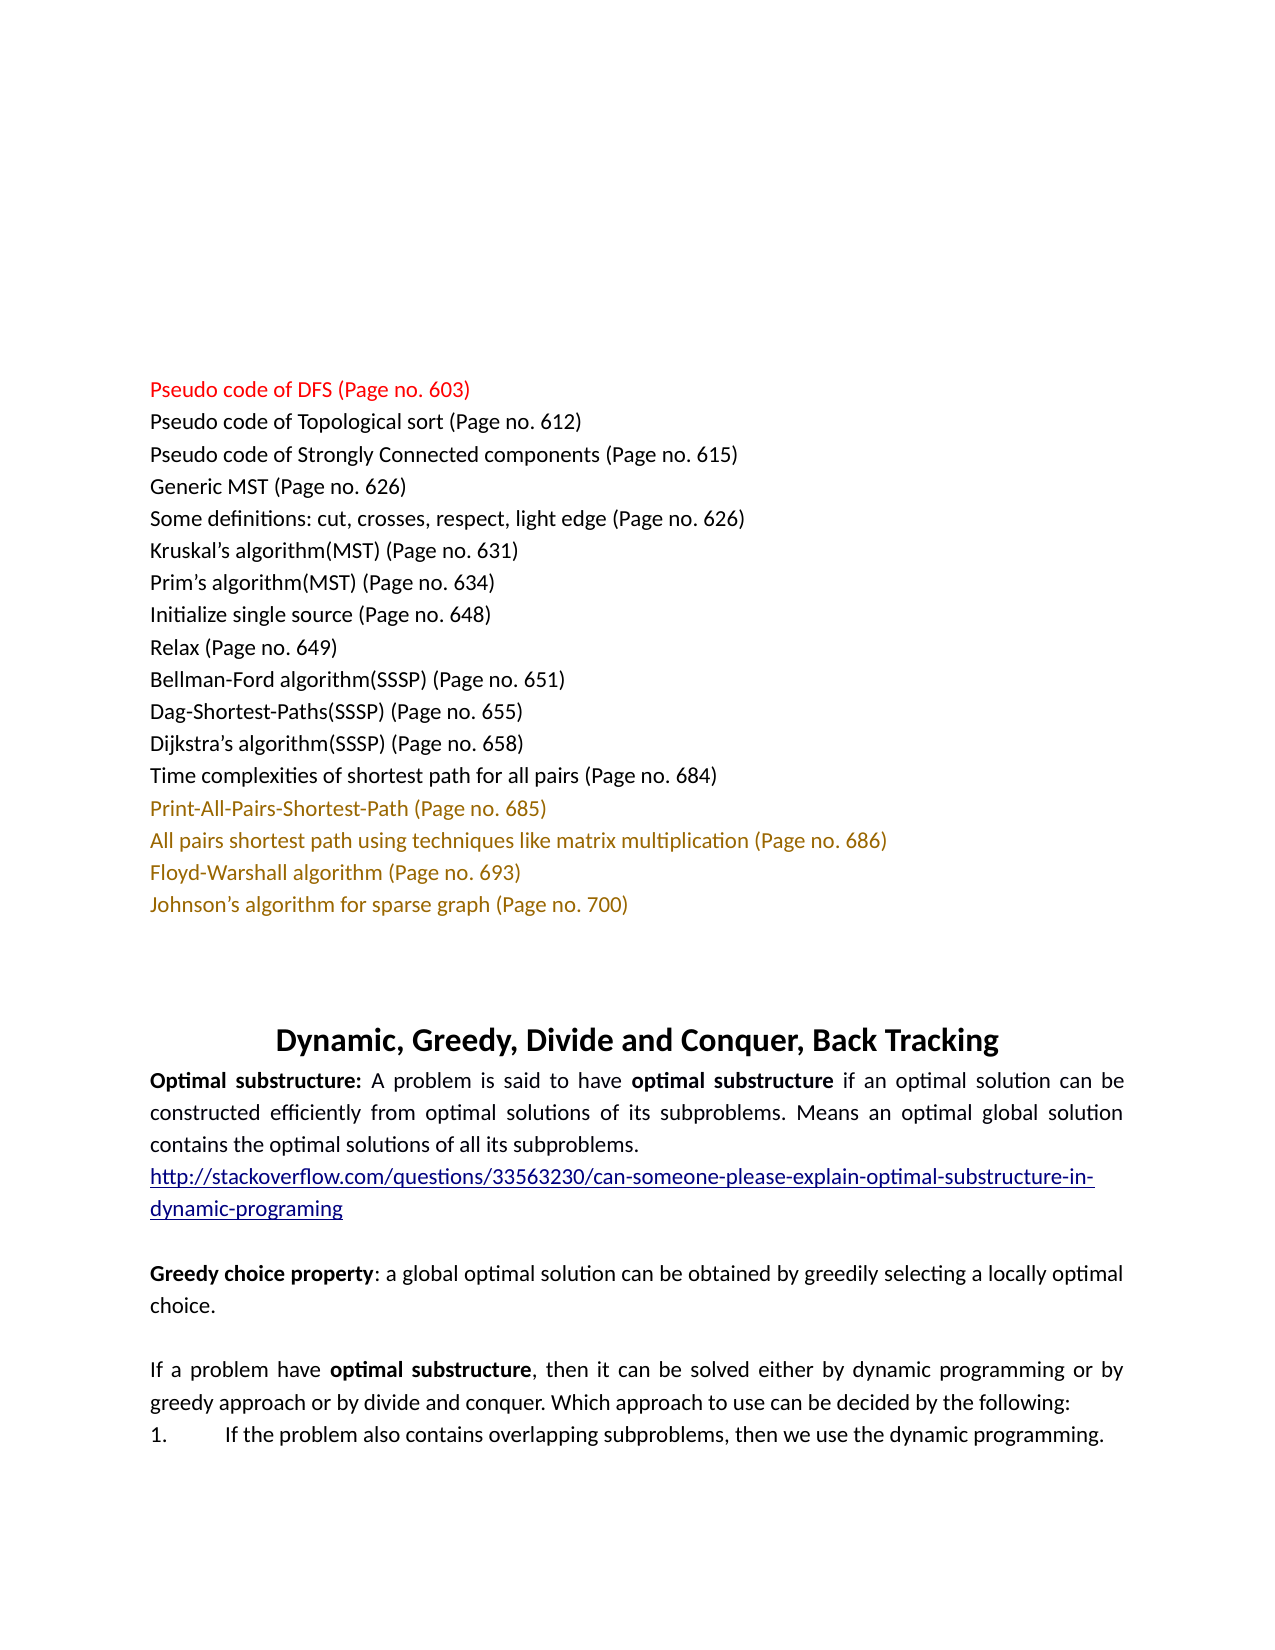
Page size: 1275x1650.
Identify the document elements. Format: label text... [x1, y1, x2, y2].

list Pseudo code of Strongly Connected components (Page no. 615) [150, 440, 1125, 468]
list Relax (Page no. 649) [150, 633, 1125, 661]
list Dag-Shortest-Paths(SSSP) (Page no. 655) [150, 697, 1125, 725]
list Optimal substructure: A problem is said to have optimal substructure if an optimal solution can be constructed efficiently from optimal solutions of its subproblems. Means an optimal global solution contains the optimal solutions of all its subproblems. [150, 1066, 1125, 1158]
list Greedy choice property: a global optimal solution can be obtained by greedily selecting a locally optimal choice. [150, 1259, 1125, 1319]
list Johnson’s algorithm for sparse graph (Page no. 700) [150, 890, 1125, 918]
list Bellman-Ford algorithm(SSSP) (Page no. 651) [150, 665, 1125, 693]
list Floyd-Warshall algorithm (Page no. 693) [150, 858, 1125, 886]
list Generic MST (Page no. 626) [150, 472, 1125, 500]
list http://stackoverflow.com/questions/33563230/can-someone-please-explain-optimal-substructure-in-dynamic-programing [150, 1162, 1125, 1223]
list If a problem have optimal substructure, then it can be solved either by dynamic programming or by greedy approach or by divide and conquer. Which approach to use can be decided by the following: [150, 1356, 1125, 1416]
list Dynamic, Greedy, Divide and Conquer, Back Tracking [150, 1019, 1125, 1060]
list Some definitions: cut, crosses, respect, light edge (Page no. 626) [150, 504, 1125, 532]
list Pseudo code of DFS (Page no. 603) [150, 375, 1125, 403]
list Kruskal’s algorithm(MST) (Page no. 631) [150, 536, 1125, 564]
list Dijkstra’s algorithm(SSSP) (Page no. 658) [150, 729, 1125, 757]
list Initialize single source (Page no. 648) [150, 601, 1125, 629]
list Print-All-Pairs-Shortest-Path (Page no. 685) [150, 794, 1125, 822]
list If the problem also contains overlapping subproblems, then we use the dynamic programming. [150, 1420, 1125, 1448]
list Pseudo code of Topological sort (Page no. 612) [150, 407, 1125, 436]
list All pairs shortest path using techniques like matrix multiplication (Page no. 686) [150, 826, 1125, 854]
list Prim’s algorithm(MST) (Page no. 634) [150, 568, 1125, 596]
list Time complexities of shortest path for all pairs (Page no. 684) [150, 762, 1125, 789]
